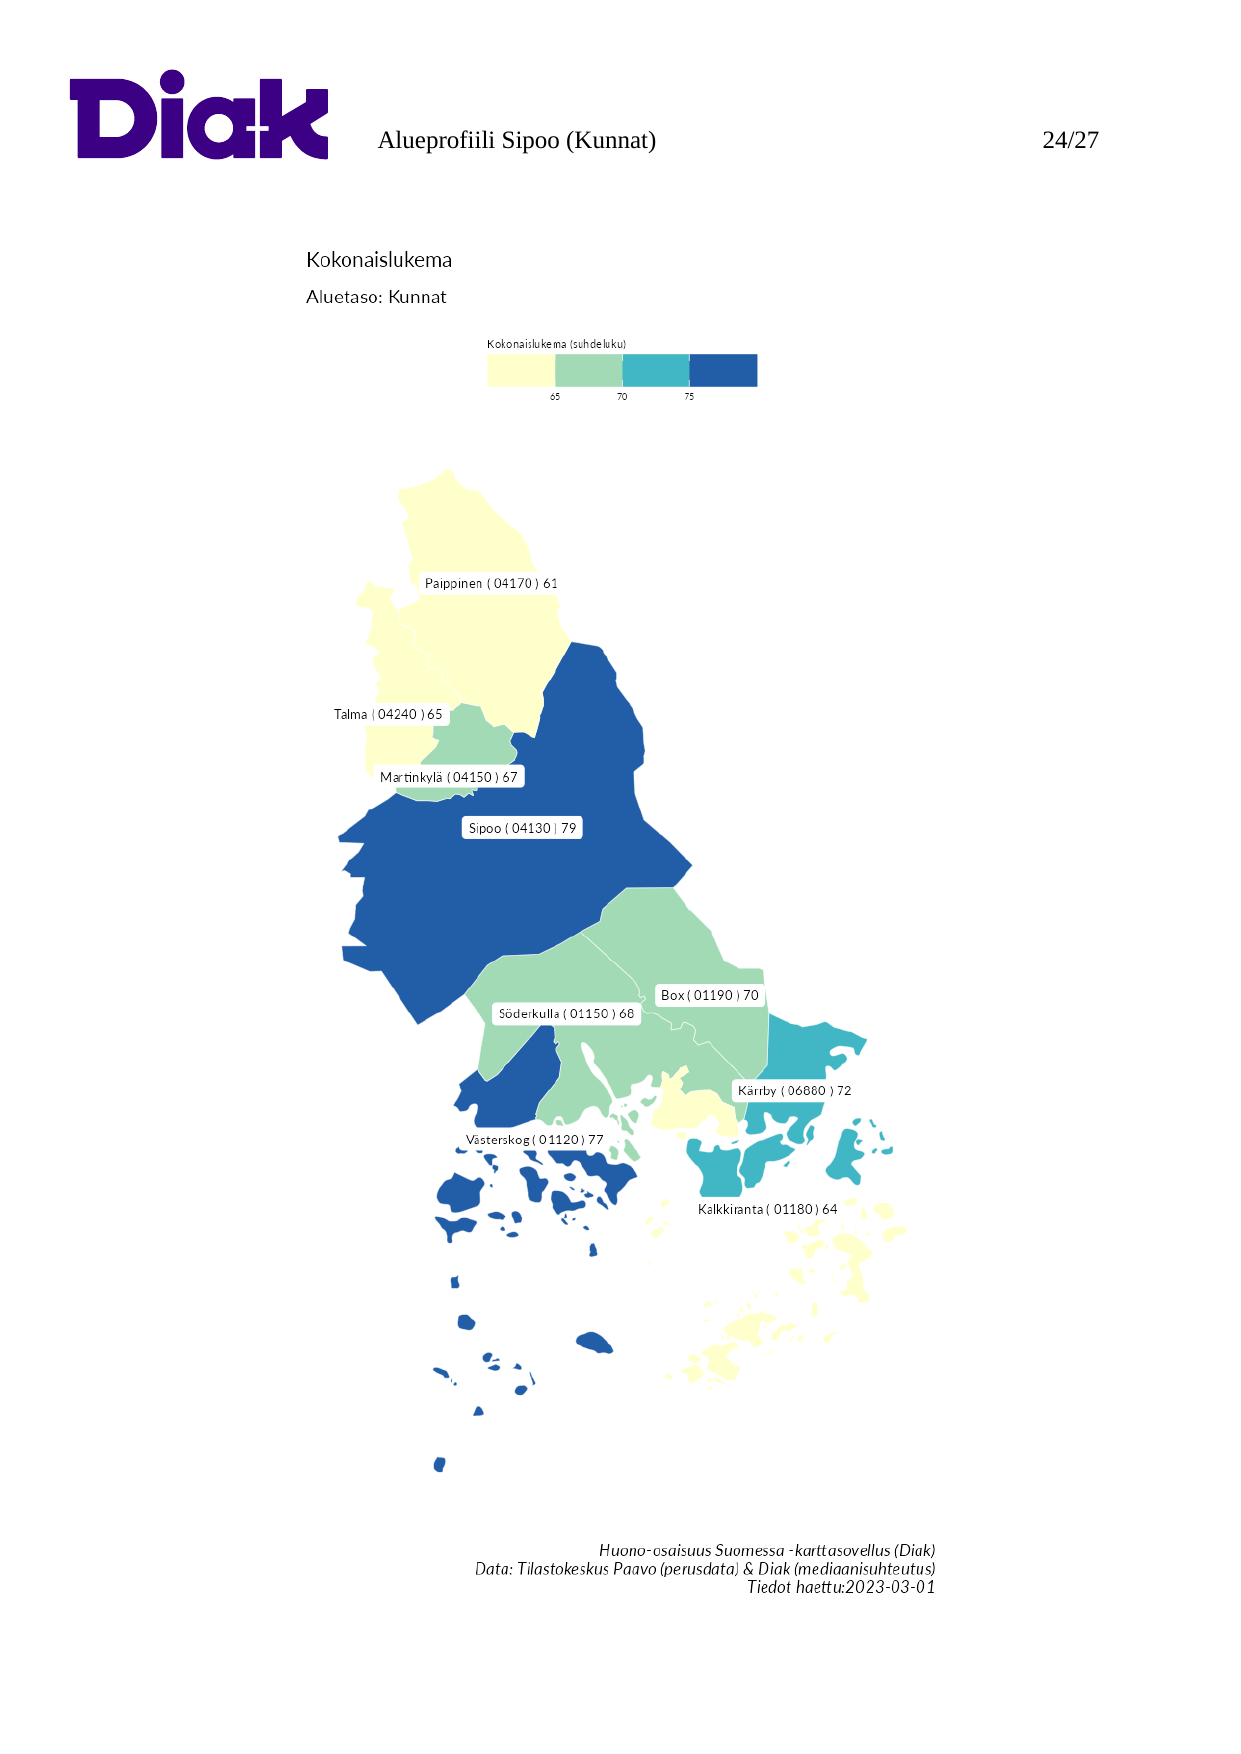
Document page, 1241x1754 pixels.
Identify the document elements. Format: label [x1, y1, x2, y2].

picture [61, 196, 1179, 1651]
